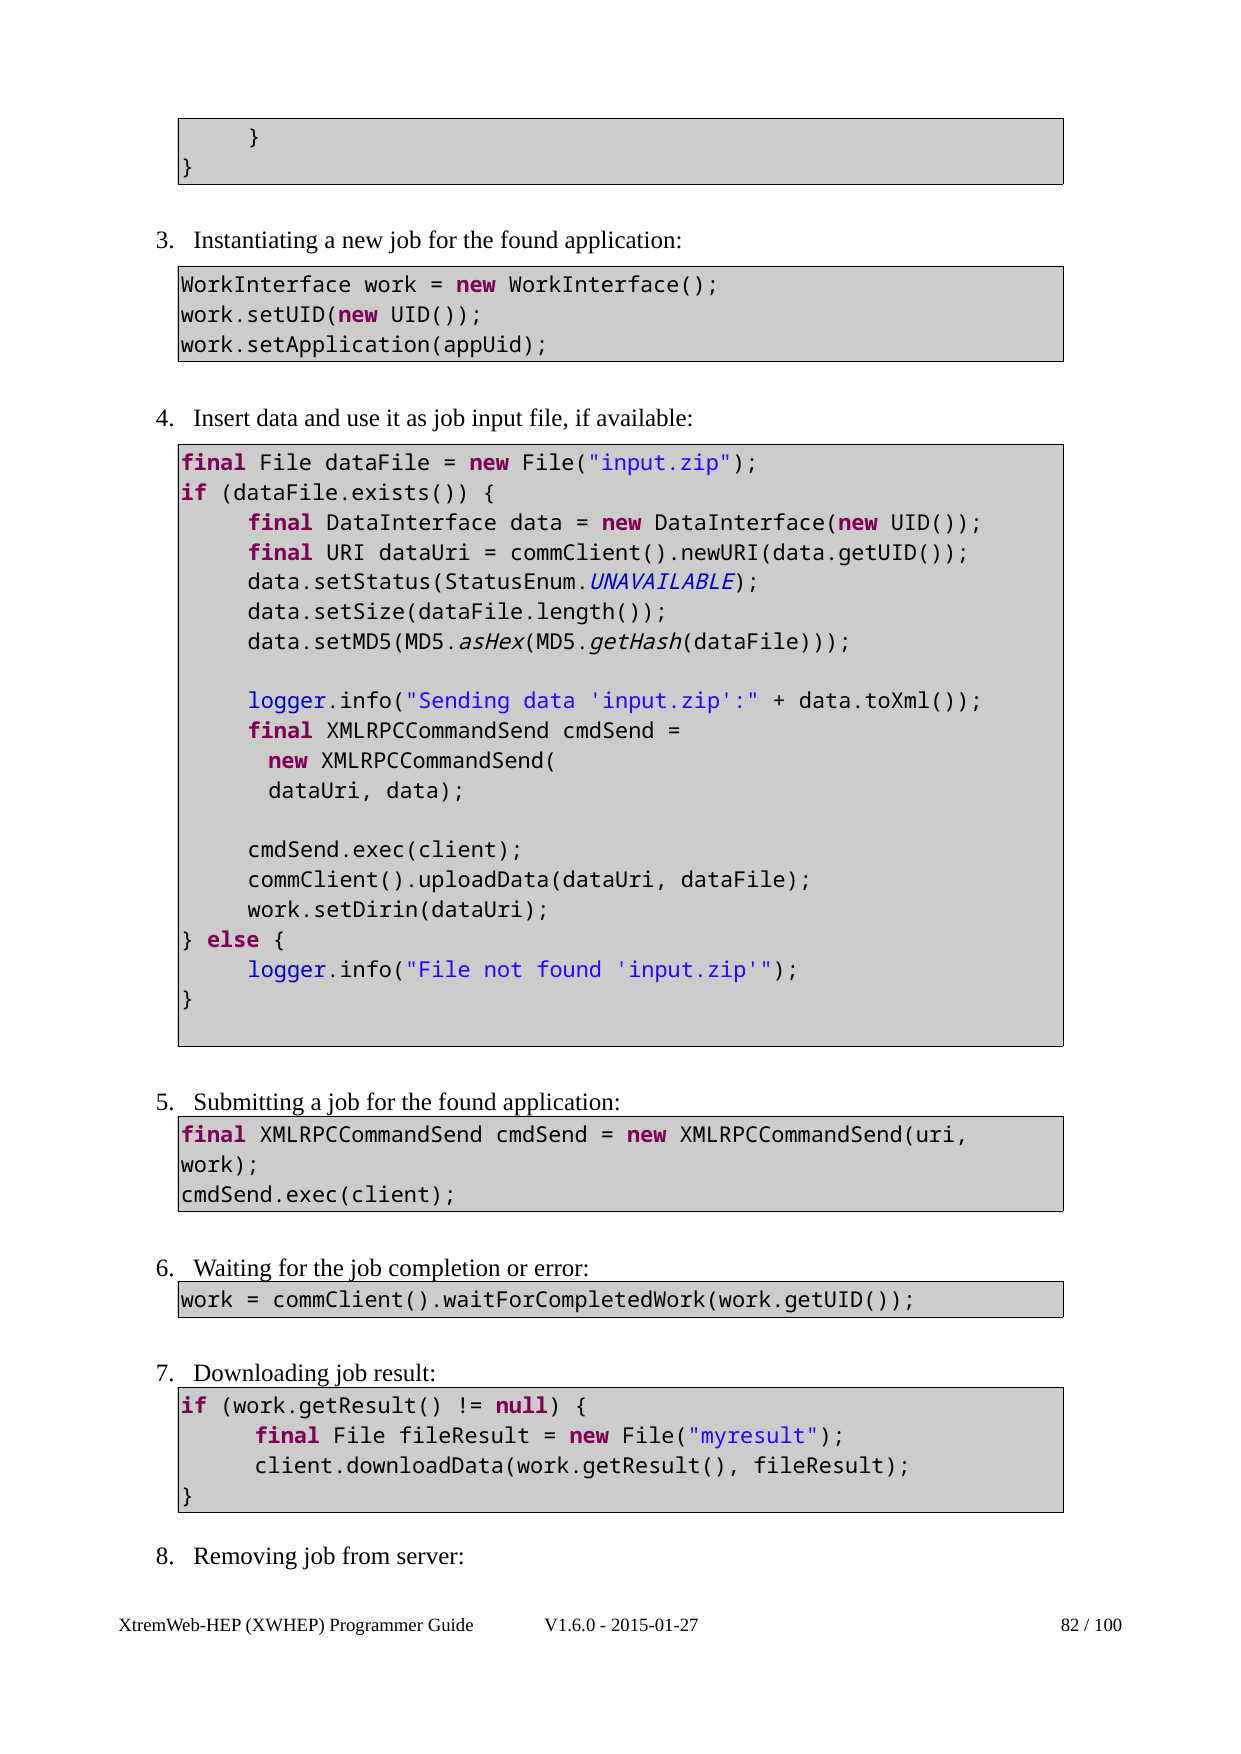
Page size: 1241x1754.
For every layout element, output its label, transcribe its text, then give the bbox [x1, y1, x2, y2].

text work.setDirin(dataUri); [179, 891, 1063, 921]
text work.setApplication(appUid); [179, 326, 1063, 361]
list Instantiating a new job for the found application: [156, 225, 1122, 254]
text data.setStatus(StatusEnum.UNAVAILABLE); [179, 563, 1063, 593]
text logger.info("Sending data 'input.zip':" + data.toXml()); [179, 682, 1063, 712]
text data.setMD5(MD5.asHex(MD5.getHash(dataFile))); [179, 623, 1063, 653]
text final XMLRPCCommandSend cmdSend = [179, 712, 1063, 742]
list Removing job from server: [156, 1541, 1122, 1570]
text final XMLRPCCommandSend cmdSend = new XMLRPCCommandSend(uri, work); [179, 1117, 1063, 1176]
text new XMLRPCCommandSend( [179, 742, 1063, 772]
text final File dataFile = new File("input.zip"); [179, 445, 1063, 474]
text final DataInterface data = new DataInterface(new UID()); [179, 504, 1063, 533]
text work.setUID(new UID()); [179, 296, 1063, 326]
text } [179, 1477, 1063, 1512]
text cmdSend.exec(client); [179, 831, 1063, 861]
text } [179, 148, 1063, 184]
list Submitting a job for the found application: [156, 1087, 1122, 1116]
text work = commClient().waitForCompletedWork(work.getUID()); [179, 1282, 1063, 1317]
text cmdSend.exec(client); [179, 1176, 1063, 1211]
text if (dataFile.exists()) { [179, 474, 1063, 504]
text logger.info("File not found 'input.zip'"); [179, 951, 1063, 980]
text data.setSize(dataFile.length()); [179, 593, 1063, 623]
list Waiting for the job completion or error: [156, 1253, 1122, 1281]
text if (work.getResult() != null) { [179, 1388, 1063, 1417]
text client.downloadData(work.getResult(), fileResult); [179, 1447, 1063, 1477]
text } else { [179, 921, 1063, 951]
text commClient().uploadData(dataUri, dataFile); [179, 861, 1063, 891]
text final File fileResult = new File("myresult"); [179, 1417, 1063, 1447]
text final URI dataUri = commClient().newURI(data.getUID()); [179, 533, 1063, 563]
text WorkInterface work = new WorkInterface(); [179, 267, 1063, 296]
text dataUri, data); [179, 772, 1063, 802]
text } [179, 119, 1063, 148]
text } [179, 980, 1063, 1010]
list Insert data and use it as job input file, if available: [156, 403, 1122, 432]
list Downloading job result: [156, 1358, 1122, 1387]
